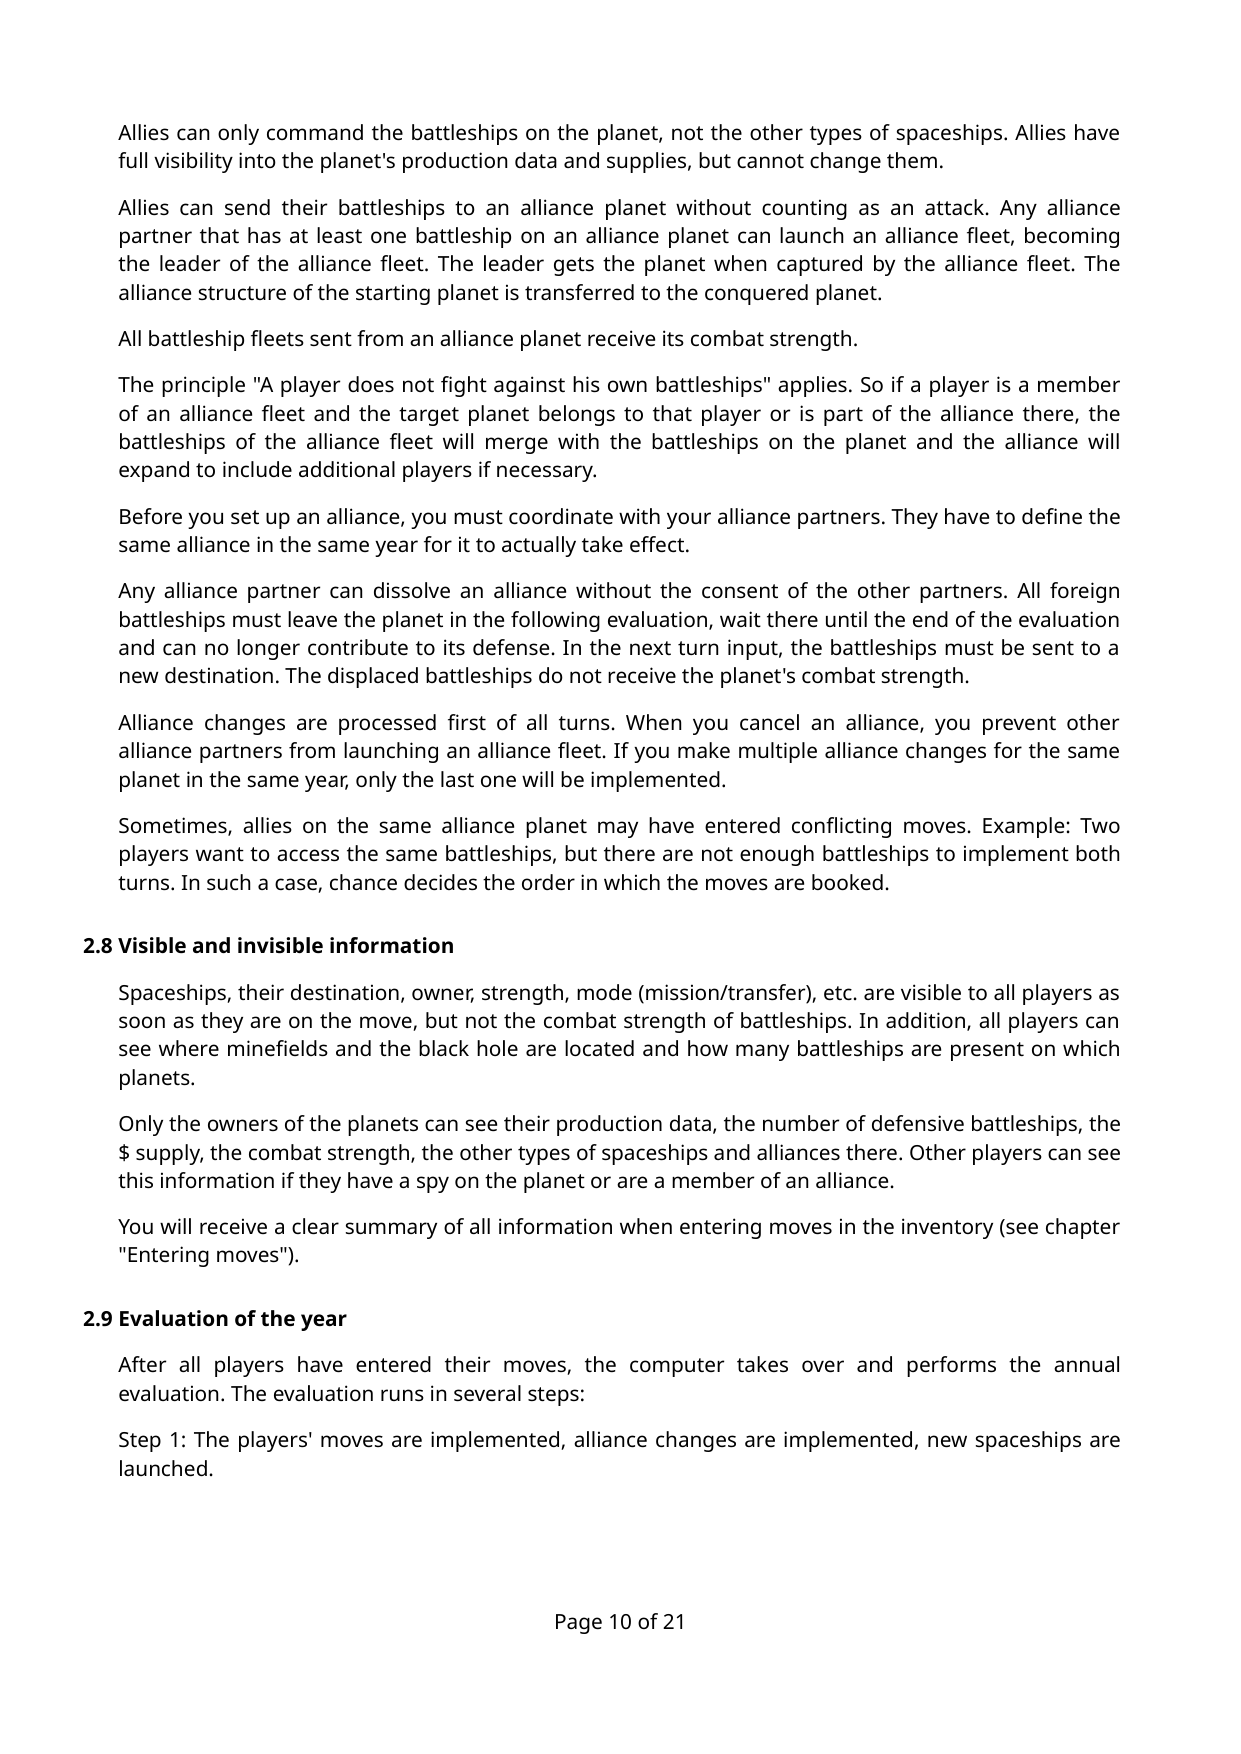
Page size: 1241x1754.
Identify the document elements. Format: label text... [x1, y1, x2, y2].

text Before you set up an alliance, you must coordinate with your alliance partners. They have to define the same alliance in the same year for it to actually take effect. [118, 502, 1122, 559]
text Only the owners of the planets can see their production data, the number of defensive battleships, the $ supply, the combat strength, the other types of spaceships and alliances there. Other players can see this information if they have a spy on the planet or are a member of an alliance. [118, 1109, 1122, 1194]
text Any alliance partner can dissolve an alliance without the consent of the other partners. All foreign battleships must leave the planet in the following evaluation, wait there until the end of the evaluation and can no longer contribute to its defense. In the next turn input, the battleships must be sent to a new destination. The displaced battleships do not receive the planet's combat strength. [118, 576, 1122, 690]
text Sometimes, allies on the same alliance planet may have entered conflicting moves. Example: Two players want to access the same battleships, but there are not enough battleships to implement both turns. In such a case, chance decides the order in which the moves are booked. [118, 811, 1122, 896]
text Spaceships, their destination, owner, strength, mode (mission/transfer), etc. are visible to all players as soon as they are on the move, but not the combat strength of battleships. In addition, all players can see where minefields and the black hole are located and how many battleships are present on which planets. [118, 978, 1122, 1091]
text Allies can only command the battleships on the planet, not the other types of spaceships. Allies have full visibility into the planet's production data and supplies, but cannot change them. [118, 118, 1122, 175]
text The principle "A player does not fight against his own battleships" applies. So if a player is a member of an alliance fleet and the target planet belongs to that player or is part of the alliance there, the battleships of the alliance fleet will merge with the battleships on the planet and the alliance will expand to include additional players if necessary. [118, 370, 1122, 484]
text You will receive a clear summary of all information when entering moves in the inventory (see chapter "Entering moves"). [118, 1212, 1122, 1269]
text Step 1: The players' moves are implemented, alliance changes are implemented, new spaceships are launched. [118, 1425, 1122, 1482]
text Alliance changes are processed first of all turns. When you cancel an alliance, you prevent other alliance partners from launching an alliance fleet. If you make multiple alliance changes for the same planet in the same year, only the last one will be implemented. [118, 708, 1122, 793]
subtitle Visible and invisible information [118, 932, 1122, 960]
subtitle Evaluation of the year [118, 1304, 1122, 1333]
text Allies can send their battleships to an alliance planet without counting as an attack. Any alliance partner that has at least one battleship on an alliance planet can launch an alliance fleet, becoming the leader of the alliance fleet. The leader gets the planet when captured by the alliance fleet. The alliance structure of the starting planet is transferred to the conquered planet. [118, 193, 1122, 306]
text After all players have entered their moves, the computer takes over and performs the annual evaluation. The evaluation runs in several steps: [118, 1351, 1122, 1407]
text All battleship fleets sent from an alliance planet receive its combat strength. [118, 324, 1122, 353]
